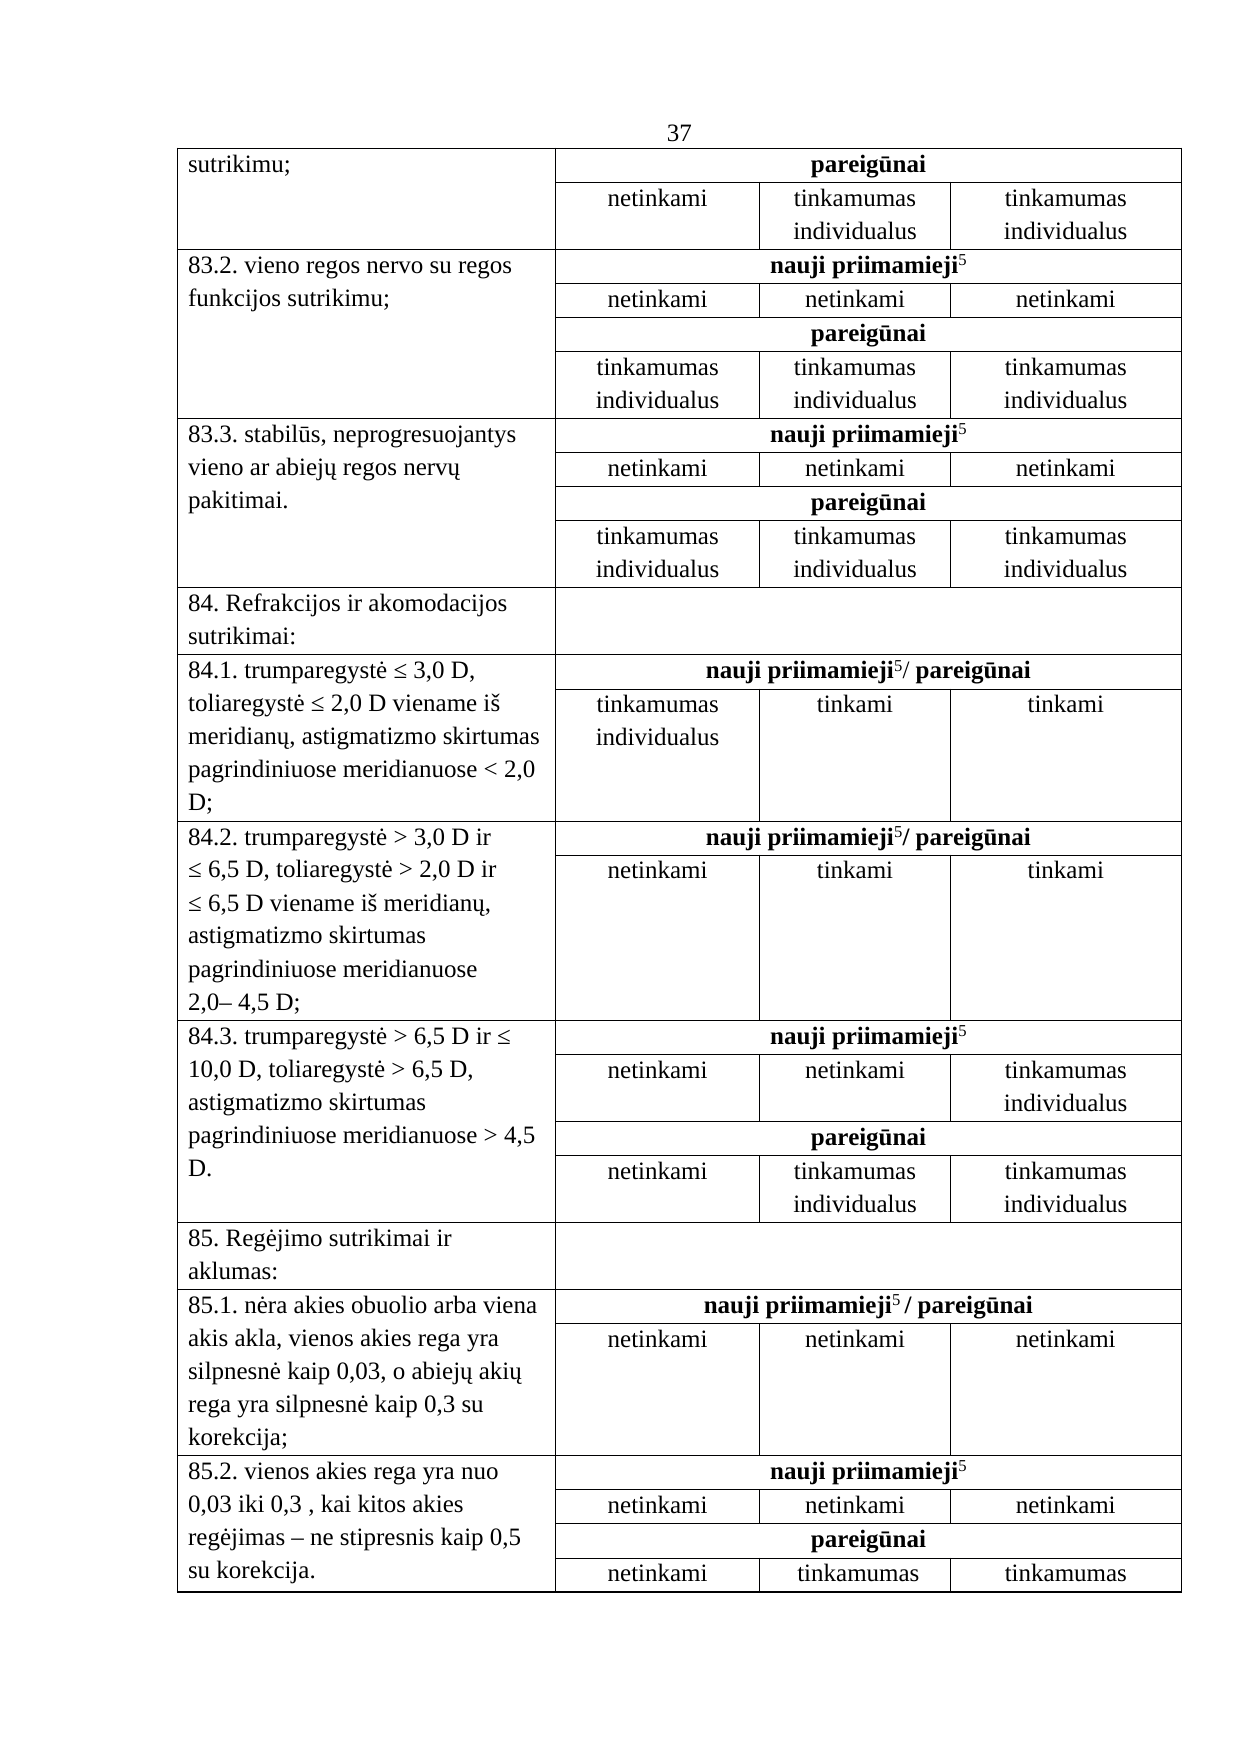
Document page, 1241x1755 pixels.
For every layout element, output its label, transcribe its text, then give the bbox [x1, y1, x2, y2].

table_cell 83.3. stabilūs, neprogresuojantys vieno ar abiejų regos nervų pakitimai. [178, 419, 555, 587]
table_cell tinkamumas individualus [951, 183, 1181, 249]
table_cell 85. Regėjimo sutrikimai ir aklumas: [178, 1223, 555, 1289]
table_cell netinkami [556, 284, 759, 317]
table_cell tinkamumas individualus [951, 352, 1181, 418]
table_cell netinkami [760, 1055, 950, 1121]
table_cell netinkami [760, 284, 950, 317]
table_cell pareigūnai [556, 149, 1181, 182]
table_cell netinkami [556, 453, 759, 486]
table_cell netinkami [556, 1324, 759, 1455]
table_cell 83.2. vieno regos nervo su regos funkcijos sutrikimu; [178, 250, 555, 418]
table_cell netinkami [556, 183, 759, 249]
table_cell tinkamumas [760, 1559, 950, 1591]
table_cell 85.2. vienos akies rega yra nuo 0,03 iki 0,3 , kai kitos akies regėjimas – ne stipresnis kaip 0,5 su korekcija. [178, 1456, 555, 1591]
table_cell netinkami [951, 453, 1181, 486]
table_cell nauji priimamieji5/ pareigūnai [556, 822, 1181, 854]
table_cell nauji priimamieji5 / pareigūnai [556, 1290, 1181, 1323]
table_cell nauji priimamieji5 [556, 250, 1181, 283]
table_cell netinkami [556, 1559, 759, 1591]
table_cell netinkami [556, 856, 759, 1020]
table_cell tinkamumas individualus [556, 690, 759, 821]
table_cell netinkami [951, 1324, 1181, 1455]
table_cell [556, 1223, 1181, 1289]
table_cell tinkami [760, 690, 950, 821]
table_cell netinkami [556, 1156, 759, 1222]
table_cell tinkamumas individualus [951, 521, 1181, 587]
table_cell netinkami [556, 1055, 759, 1121]
table_cell netinkami [951, 284, 1181, 317]
table_cell 84.1. trumparegystė ≤ 3,0 D, toliaregystė ≤ 2,0 D viename iš meridianų, astigmatizmo skirtumas pagrindiniuose meridianuose < 2,0 D; [178, 655, 555, 821]
table_cell 85.1. nėra akies obuolio arba viena akis akla, vienos akies rega yra silpnesnė kaip 0,03, o abiejų akių rega yra silpnesnė kaip 0,3 su korekcija; [178, 1290, 555, 1455]
table_cell tinkamumas individualus [556, 352, 759, 418]
table_cell tinkami [951, 690, 1181, 821]
table_cell tinkami [951, 856, 1181, 1020]
table_cell tinkamumas individualus [760, 521, 950, 587]
table_cell nauji priimamieji5 [556, 419, 1181, 452]
table_cell tinkami [760, 856, 950, 1020]
table_cell netinkami [760, 1490, 950, 1523]
table_cell tinkamumas individualus [951, 1055, 1181, 1121]
table_cell tinkamumas individualus [760, 183, 950, 249]
table_cell 84.2. trumparegystė > 3,0 D ir ≤ 6,5 D, toliaregystė > 2,0 D ir ≤ 6,5 D viename iš meridianų, astigmatizmo skirtumas pagrindiniuose meridianuose 2,0– 4,5 D; [178, 822, 555, 1020]
table_cell tinkamumas [951, 1559, 1181, 1591]
table_cell pareigūnai [556, 1122, 1181, 1155]
table_cell sutrikimu; [178, 149, 555, 249]
table_cell tinkamumas individualus [951, 1156, 1181, 1222]
table_cell netinkami [556, 1490, 759, 1523]
table_cell netinkami [760, 1324, 950, 1455]
table_cell nauji priimamieji5/ pareigūnai [556, 655, 1181, 688]
table_cell netinkami [760, 453, 950, 486]
table_cell netinkami [951, 1490, 1181, 1523]
table_cell tinkamumas individualus [760, 1156, 950, 1222]
table_cell pareigūnai [556, 318, 1181, 351]
table_cell nauji priimamieji5 [556, 1021, 1181, 1054]
table_cell 84. Refrakcijos ir akomodacijos sutrikimai: [178, 588, 555, 654]
table_cell [556, 588, 1181, 654]
table_cell nauji priimamieji5 [556, 1456, 1181, 1489]
table_cell tinkamumas individualus [760, 352, 950, 418]
table_cell pareigūnai [556, 1524, 1181, 1557]
table_cell 84.3. trumparegystė > 6,5 D ir ≤ 10,0 D, toliaregystė > 6,5 D, astigmatizmo skirtumas pagrindiniuose meridianuose > 4,5 D. [178, 1021, 555, 1222]
table_cell tinkamumas individualus [556, 521, 759, 587]
table_cell pareigūnai [556, 487, 1181, 520]
